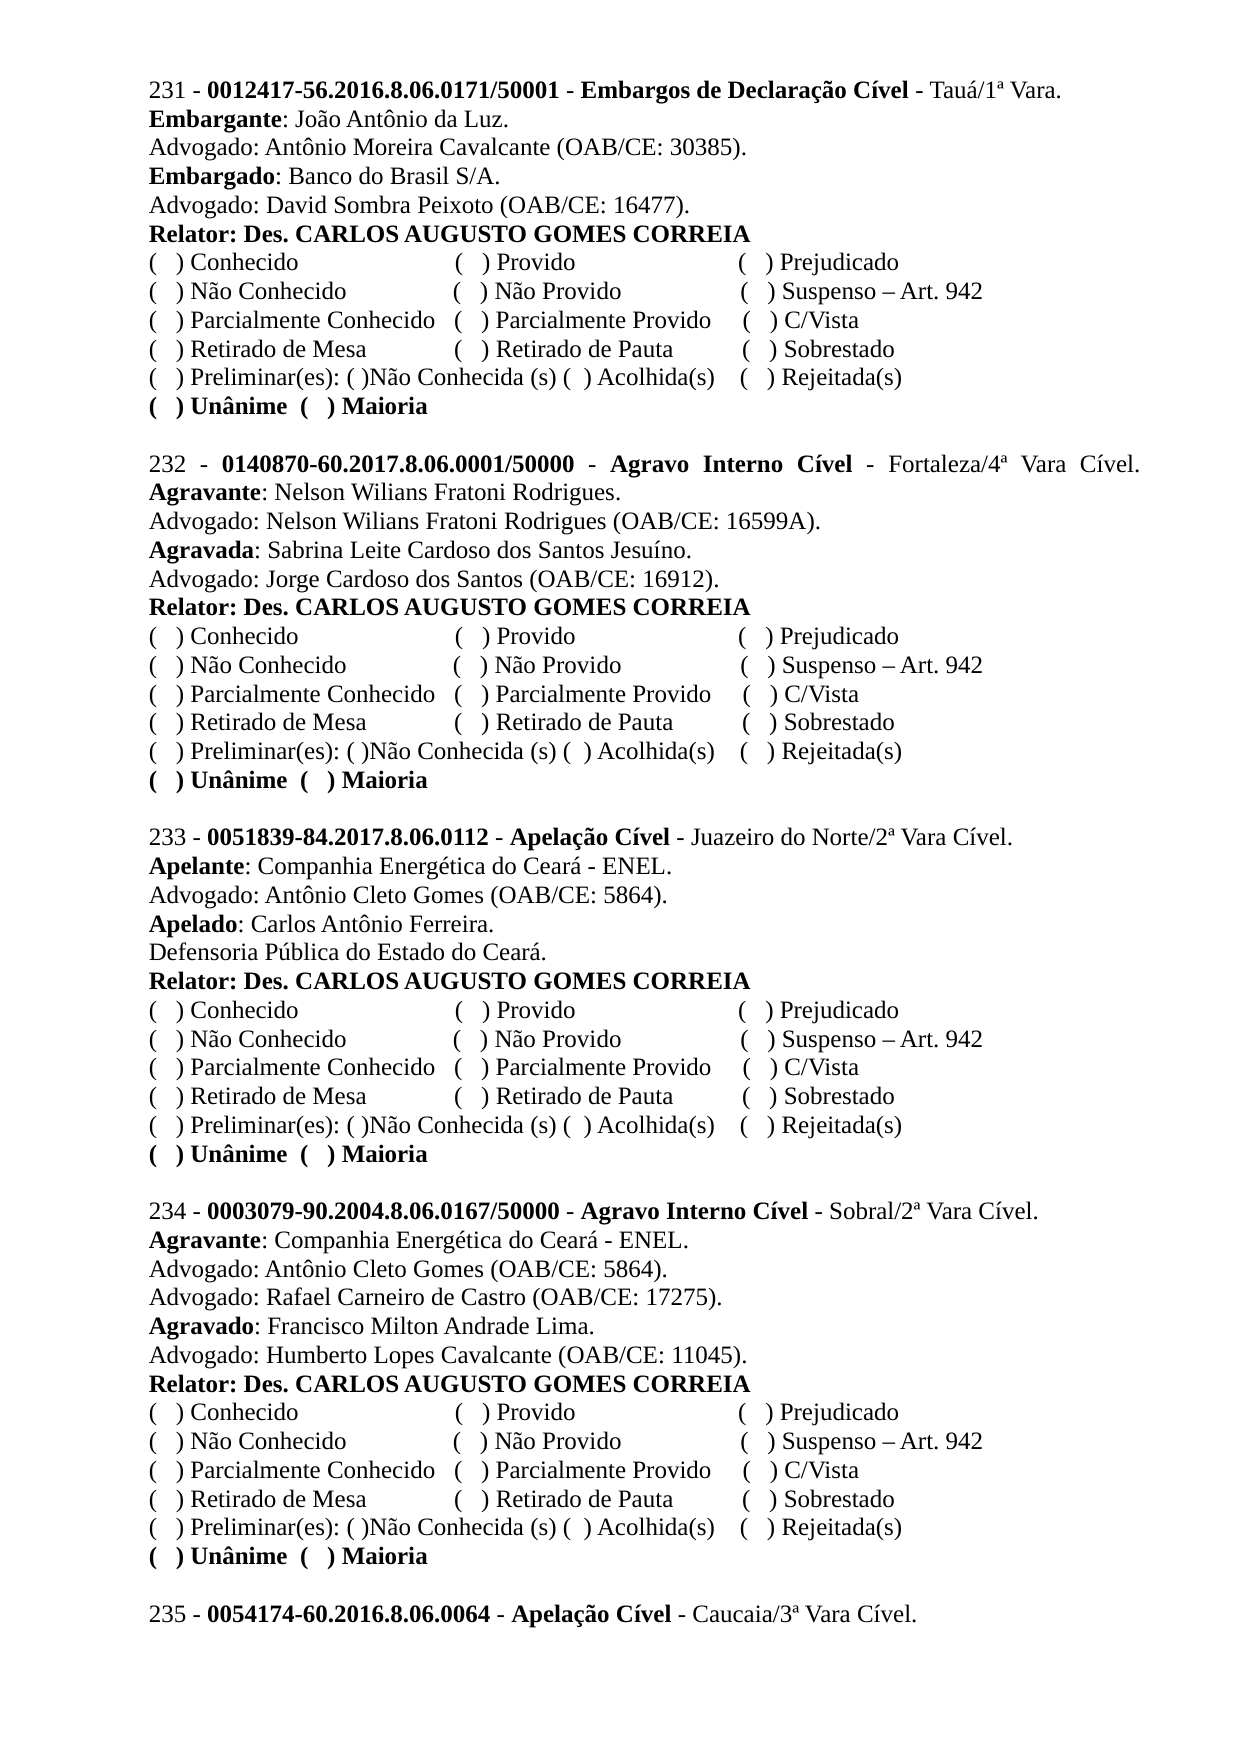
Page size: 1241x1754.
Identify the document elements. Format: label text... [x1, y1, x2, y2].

text ( ) Conhecido ( ) Provido ( ) Prejudicado [148, 1397, 1141, 1426]
text ( ) Não Conhecido ( ) Não Provido ( ) Suspenso – Art. 942 [148, 1426, 1158, 1455]
text Advogado: Humberto Lopes Cavalcante (OAB/CE: 11045). [148, 1340, 1141, 1369]
text Embargante: João Antônio da Luz. [148, 104, 1141, 132]
text 234 - 0003079-90.2004.8.06.0167/50000 - Agravo Interno Cível - Sobral/2ª Vara Cível. [148, 1196, 1141, 1225]
text Agravada: Sabrina Leite Cardoso dos Santos Jesuíno. [148, 535, 1141, 564]
text Apelante: Companhia Energética do Ceará - ENEL. [148, 851, 1141, 880]
text ( ) Retirado de Mesa ( ) Retirado de Pauta ( ) Sobrestado [148, 1081, 1158, 1110]
text 233 - 0051839-84.2017.8.06.0112 - Apelação Cível - Juazeiro do Norte/2ª Vara Cível. [148, 822, 1141, 851]
text Apelado: Carlos Antônio Ferreira. [148, 909, 1141, 937]
text Agravante: Companhia Energética do Ceará - ENEL. [148, 1225, 1141, 1254]
text ( ) Unânime ( ) Maioria [148, 1139, 1158, 1167]
text Agravado: Francisco Milton Andrade Lima. [148, 1311, 1141, 1340]
text ( ) Unânime ( ) Maioria [148, 765, 1158, 794]
text ( ) Preliminar(es): ( )Não Conhecida (s) ( ) Acolhida(s) ( ) Rejeitada(s) [148, 362, 1158, 391]
text 231 - 0012417-56.2016.8.06.0171/50001 - Embargos de Declaração Cível - Tauá/1ª Vara. [148, 75, 1141, 104]
text Advogado: Antônio Cleto Gomes (OAB/CE: 5864). [148, 880, 1141, 909]
text ( ) Não Conhecido ( ) Não Provido ( ) Suspenso – Art. 942 [148, 650, 1158, 679]
text ( ) Preliminar(es): ( )Não Conhecida (s) ( ) Acolhida(s) ( ) Rejeitada(s) [148, 1512, 1158, 1541]
text ( ) Parcialmente Conhecido ( ) Parcialmente Provido ( ) C/Vista [148, 305, 1158, 334]
text Advogado: Antônio Moreira Cavalcante (OAB/CE: 30385). [148, 132, 1141, 161]
text Advogado: Rafael Carneiro de Castro (OAB/CE: 17275). [148, 1282, 1141, 1311]
text ( ) Parcialmente Conhecido ( ) Parcialmente Provido ( ) C/Vista [148, 679, 1158, 707]
text 232 - 0140870-60.2017.8.06.0001/50000 - Agravo Interno Cível - Fortaleza/4ª Vara Cível. Agravante: Nelson Wilians Fratoni Rodrigues. [148, 449, 1141, 506]
text Advogado: David Sombra Peixoto (OAB/CE: 16477). [148, 190, 1141, 219]
text ( ) Conhecido ( ) Provido ( ) Prejudicado [148, 247, 1141, 276]
text ( ) Unânime ( ) Maioria [148, 391, 1158, 420]
text ( ) Retirado de Mesa ( ) Retirado de Pauta ( ) Sobrestado [148, 1484, 1158, 1512]
text 235 - 0054174-60.2016.8.06.0064 - Apelação Cível - Caucaia/3ª Vara Cível. [148, 1599, 1141, 1627]
text Relator: Des. CARLOS AUGUSTO GOMES CORREIA [148, 966, 1141, 995]
text Advogado: Jorge Cardoso dos Santos (OAB/CE: 16912). [148, 564, 1141, 592]
text ( ) Parcialmente Conhecido ( ) Parcialmente Provido ( ) C/Vista [148, 1455, 1158, 1484]
text ( ) Retirado de Mesa ( ) Retirado de Pauta ( ) Sobrestado [148, 334, 1158, 362]
text ( ) Preliminar(es): ( )Não Conhecida (s) ( ) Acolhida(s) ( ) Rejeitada(s) [148, 736, 1158, 765]
text ( ) Conhecido ( ) Provido ( ) Prejudicado [148, 995, 1141, 1024]
text ( ) Unânime ( ) Maioria [148, 1541, 1158, 1570]
text ( ) Conhecido ( ) Provido ( ) Prejudicado [148, 621, 1141, 650]
text Relator: Des. CARLOS AUGUSTO GOMES CORREIA [148, 592, 1141, 621]
text Advogado: Antônio Cleto Gomes (OAB/CE: 5864). [148, 1254, 1141, 1282]
text ( ) Não Conhecido ( ) Não Provido ( ) Suspenso – Art. 942 [148, 276, 1158, 305]
text Defensoria Pública do Estado do Ceará. [148, 937, 1141, 966]
text Relator: Des. CARLOS AUGUSTO GOMES CORREIA [148, 1369, 1141, 1397]
text Relator: Des. CARLOS AUGUSTO GOMES CORREIA [148, 219, 1141, 247]
text ( ) Parcialmente Conhecido ( ) Parcialmente Provido ( ) C/Vista [148, 1052, 1158, 1081]
text ( ) Não Conhecido ( ) Não Provido ( ) Suspenso – Art. 942 [148, 1024, 1158, 1052]
text Advogado: Nelson Wilians Fratoni Rodrigues (OAB/CE: 16599A). [148, 506, 1141, 535]
text ( ) Retirado de Mesa ( ) Retirado de Pauta ( ) Sobrestado [148, 707, 1158, 736]
text Embargado: Banco do Brasil S/A. [148, 161, 1141, 190]
text ( ) Preliminar(es): ( )Não Conhecida (s) ( ) Acolhida(s) ( ) Rejeitada(s) [148, 1110, 1158, 1139]
